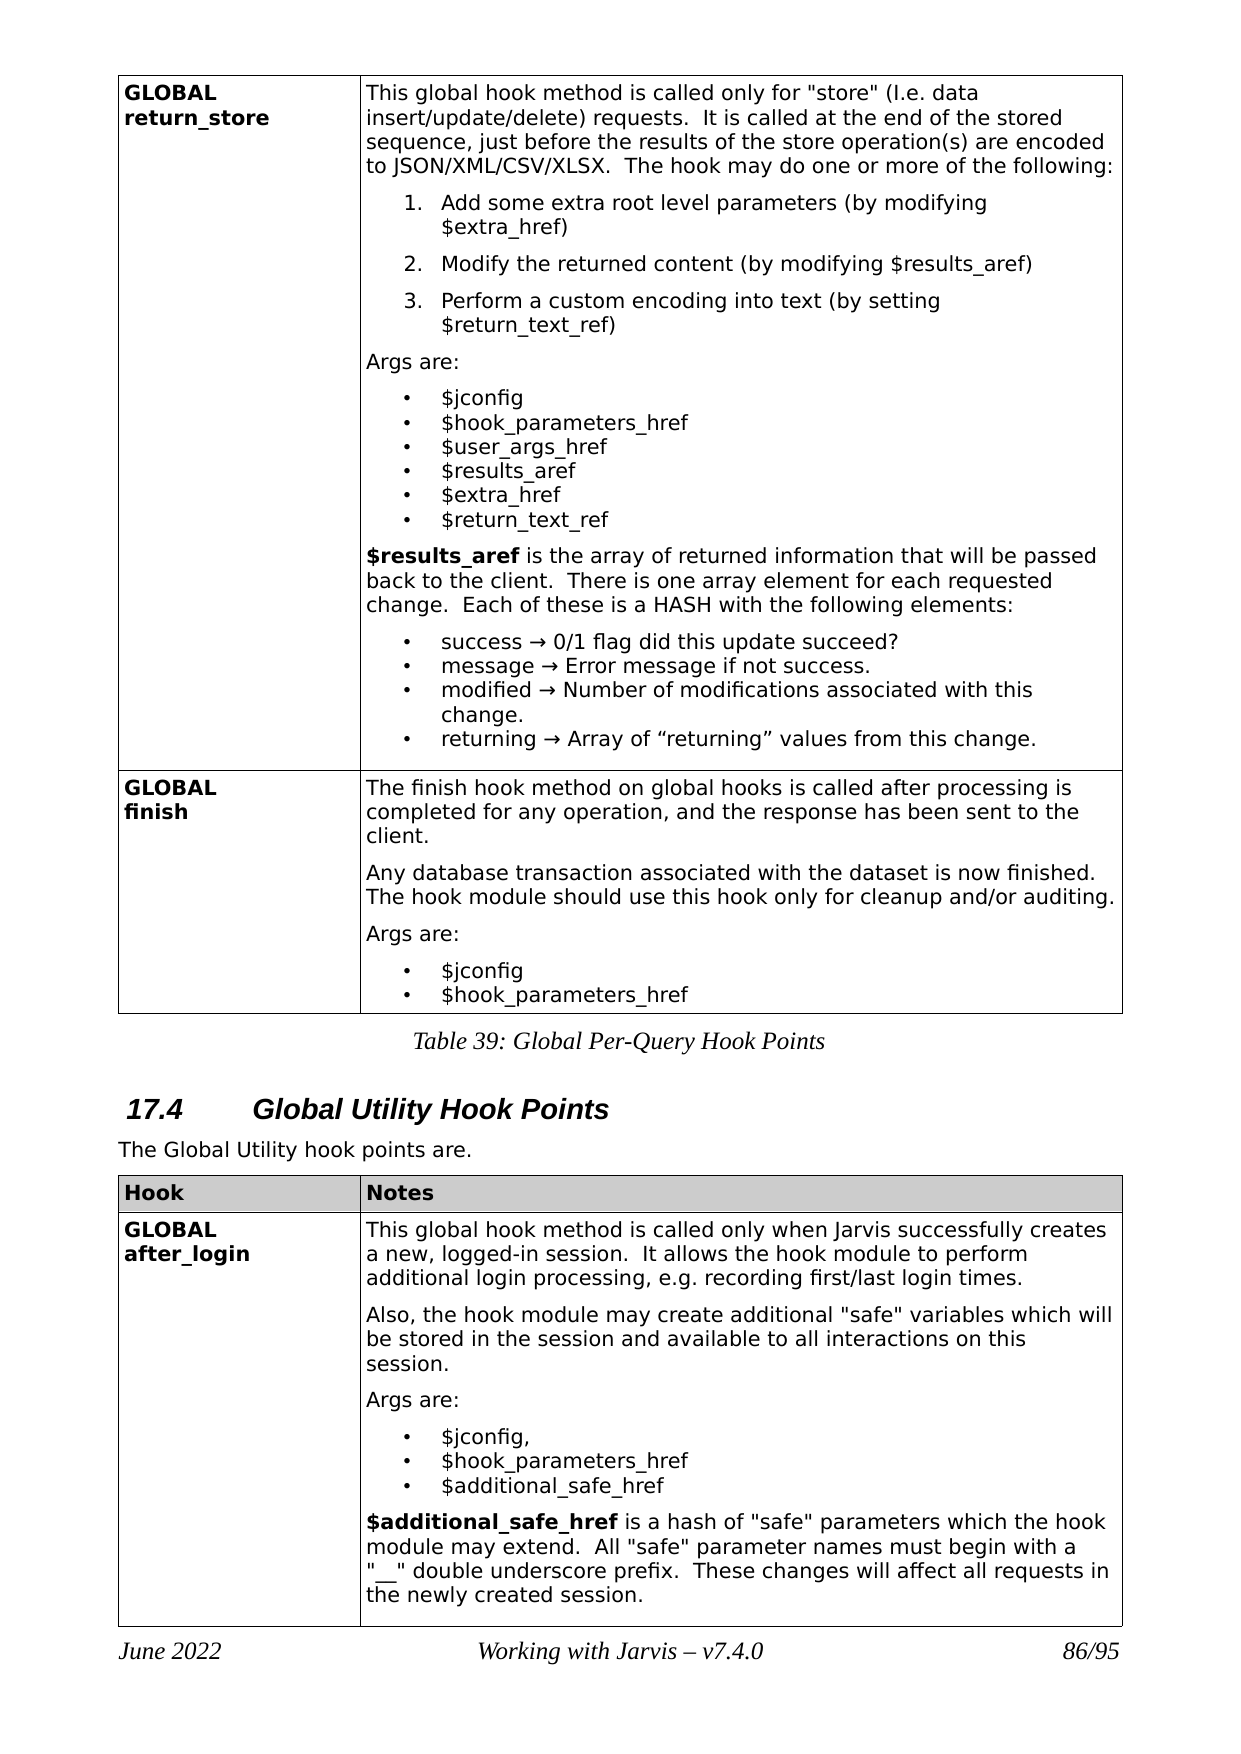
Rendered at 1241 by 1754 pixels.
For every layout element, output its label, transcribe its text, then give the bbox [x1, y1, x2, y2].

table_cell This global hook method is called only when Jarvis successfully creates a new, logged-in session. It allows the hook module to perform additional login processing, e.g. recording first/last login times. Also, the hook module may create additional "safe" variables which will be stored in the session and available to all interactions on this session. Args are: $jconfig, $hook_parameters_href $additional_safe_href $additional_safe_href is a hash of "safe" parameters which the hook module may extend. All "safe" parameter names must begin with a "__" double underscore prefix. These changes will affect all requests in the newly created session. [361, 1213, 1122, 1626]
table_cell This global hook method is called only for "store" (I.e. data insert/update/delete) requests. It is called at the end of the stored sequence, just before the results of the store operation(s) are encoded to JSON/XML/CSV/XLSX. The hook may do one or more of the following: Add some extra root level parameters (by modifying $extra_href) Modify the returned content (by modifying $results_aref) Perform a custom encoding into text (by setting $return_text_ref) Args are: $jconfig $hook_parameters_href $user_args_href $results_aref $extra_href $return_text_ref $results_aref is the array of returned information that will be passed back to the client. There is one array element for each requested change. Each of these is a HASH with the following elements: success → 0/1 flag did this update succeed? message → Error message if not success. modified → Number of modifications associated with this change. returning → Array of “returning” values from this change. [361, 76, 1122, 769]
subtitle Global Utility Hook Points [118, 1092, 1122, 1126]
text Table 39: Global Per-Query Hook Points [118, 1026, 1122, 1055]
table_cell GLOBAL return_store [119, 76, 360, 769]
table_cell GLOBAL finish [119, 771, 360, 1013]
text The Global Utility hook points are. [118, 1138, 1122, 1163]
table_cell The finish hook method on global hooks is called after processing is completed for any operation, and the response has been sent to the client. Any database transaction associated with the dataset is now finished. The hook module should use this hook only for cleanup and/or auditing. Args are: $jconfig $hook_parameters_href [361, 771, 1122, 1013]
table_header Hook [119, 1176, 360, 1211]
table_cell GLOBAL after_login [119, 1213, 360, 1626]
table_header Notes [361, 1176, 1122, 1211]
